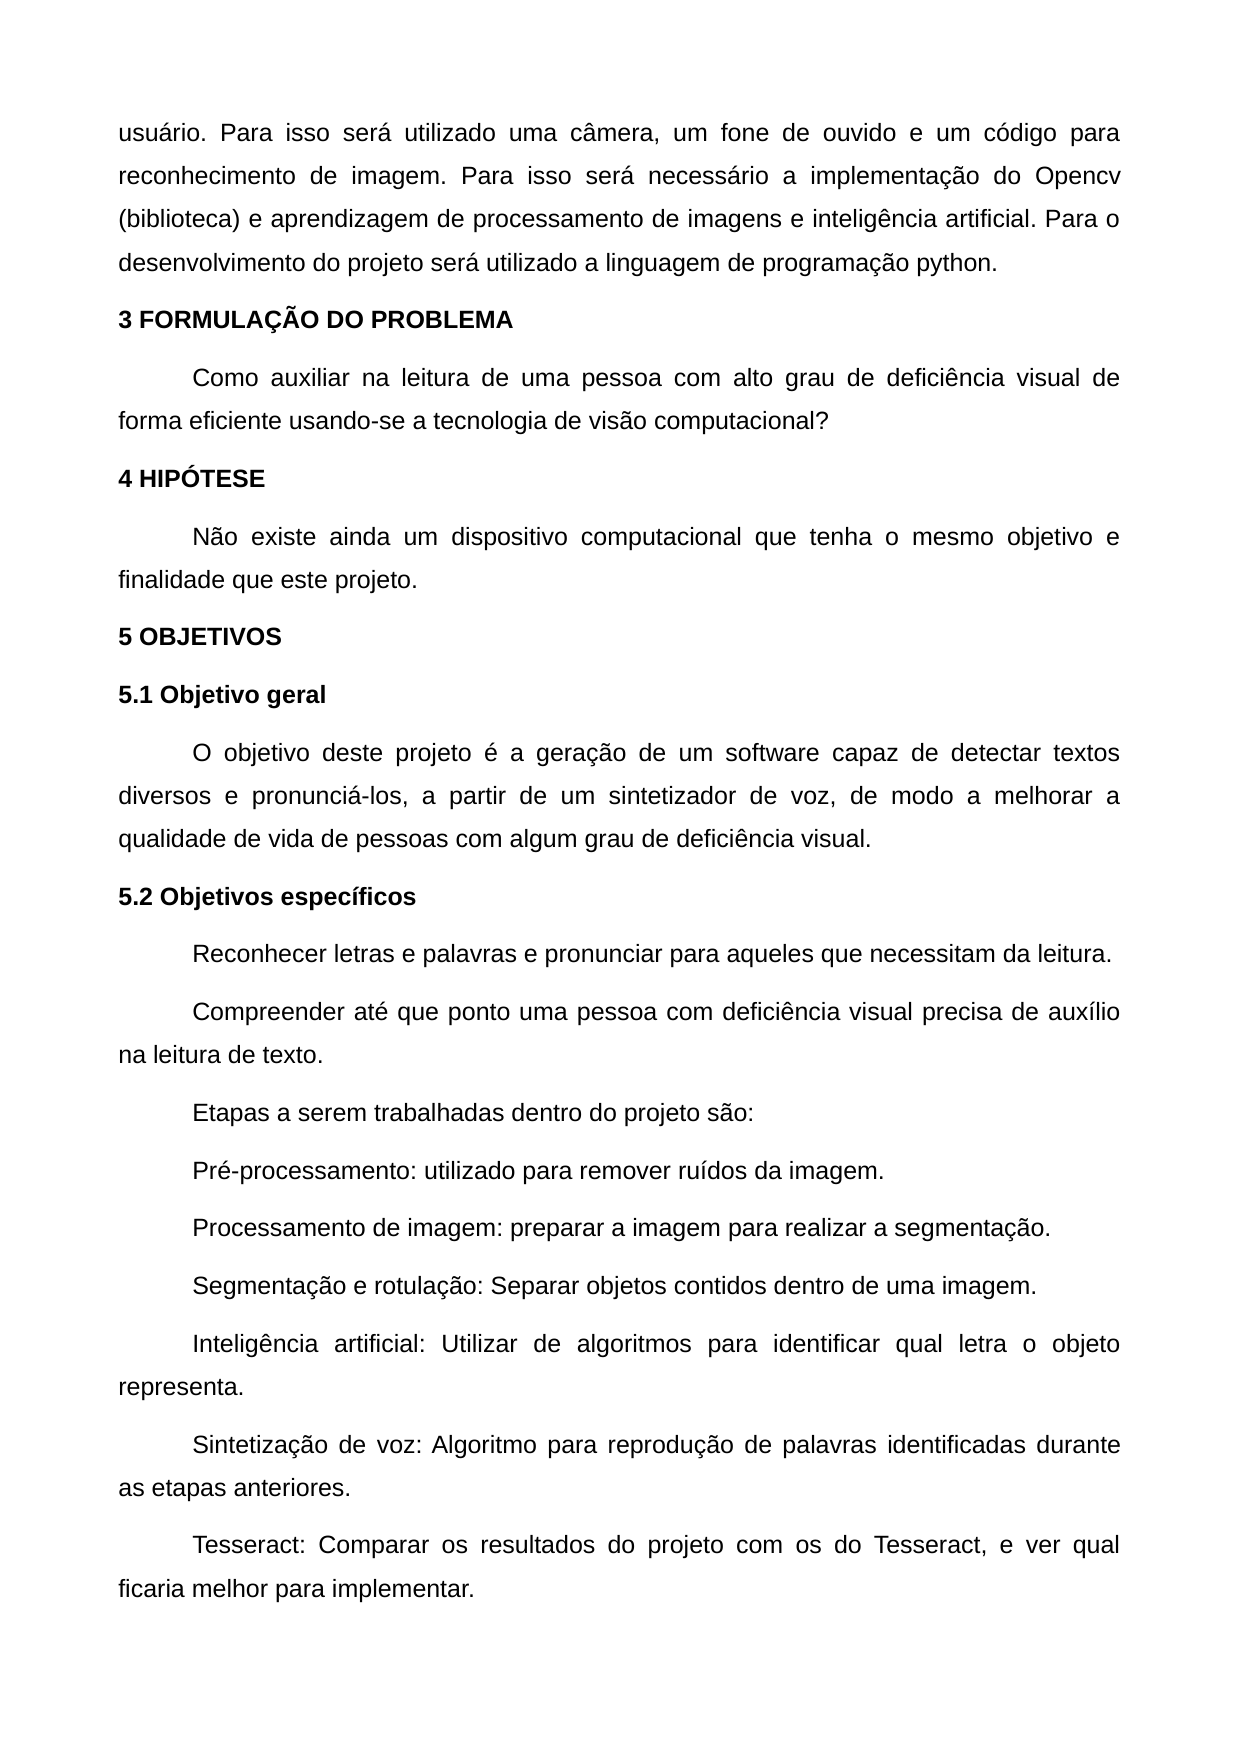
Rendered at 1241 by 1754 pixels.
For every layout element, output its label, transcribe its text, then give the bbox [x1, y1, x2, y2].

text Tesseract: Comparar os resultados do projeto com os do Tesseract, e ver qual ficaria melhor para implementar. [118, 1530, 1122, 1602]
text 5 OBJETIVOS [118, 622, 1122, 651]
text Sintetização de voz: Algoritmo para reprodução de palavras identificadas durante as etapas anteriores. [118, 1429, 1122, 1501]
text Como auxiliar na leitura de uma pessoa com alto grau de deficiência visual de forma eficiente usando-se a tecnologia de visão computacional? [118, 363, 1122, 435]
text 4 HIPÓTESE [118, 464, 1122, 492]
text Não existe ainda um dispositivo computacional que tenha o mesmo objetivo e finalidade que este projeto. [118, 521, 1122, 593]
text usuário. Para isso será utilizado uma câmera, um fone de ouvido e um código para reconhecimento de imagem. Para isso será necessário a implementação do Opencv (biblioteca) e aprendizagem de processamento de imagens e inteligência artificial. Para o desenvolvimento do projeto será utilizado a linguagem de programação python. [118, 118, 1122, 276]
text 5.2 Objetivos específicos [118, 882, 1122, 910]
text Inteligência artificial: Utilizar de algoritmos para identificar qual letra o objeto representa. [118, 1329, 1122, 1401]
text Pré-processamento: utilizado para remover ruídos da imagem. [118, 1156, 1122, 1184]
text Compreender até que ponto uma pessoa com deficiência visual precisa de auxílio na leitura de texto. [118, 997, 1122, 1069]
text Reconhecer letras e palavras e pronunciar para aqueles que necessitam da leitura. [118, 939, 1122, 968]
text Processamento de imagem: preparar a imagem para realizar a segmentação. [118, 1213, 1122, 1242]
text Segmentação e rotulação: Separar objetos contidos dentro de uma imagem. [118, 1271, 1122, 1300]
text 3 FORMULAÇÃO DO PROBLEMA [118, 305, 1122, 334]
text Etapas a serem trabalhadas dentro do projeto são: [118, 1098, 1122, 1127]
text 5.1 Objetivo geral [118, 680, 1122, 709]
text O objetivo deste projeto é a geração de um software capaz de detectar textos diversos e pronunciá-los, a partir de um sintetizador de voz, de modo a melhorar a qualidade de vida de pessoas com algum grau de deficiência visual. [118, 738, 1122, 853]
